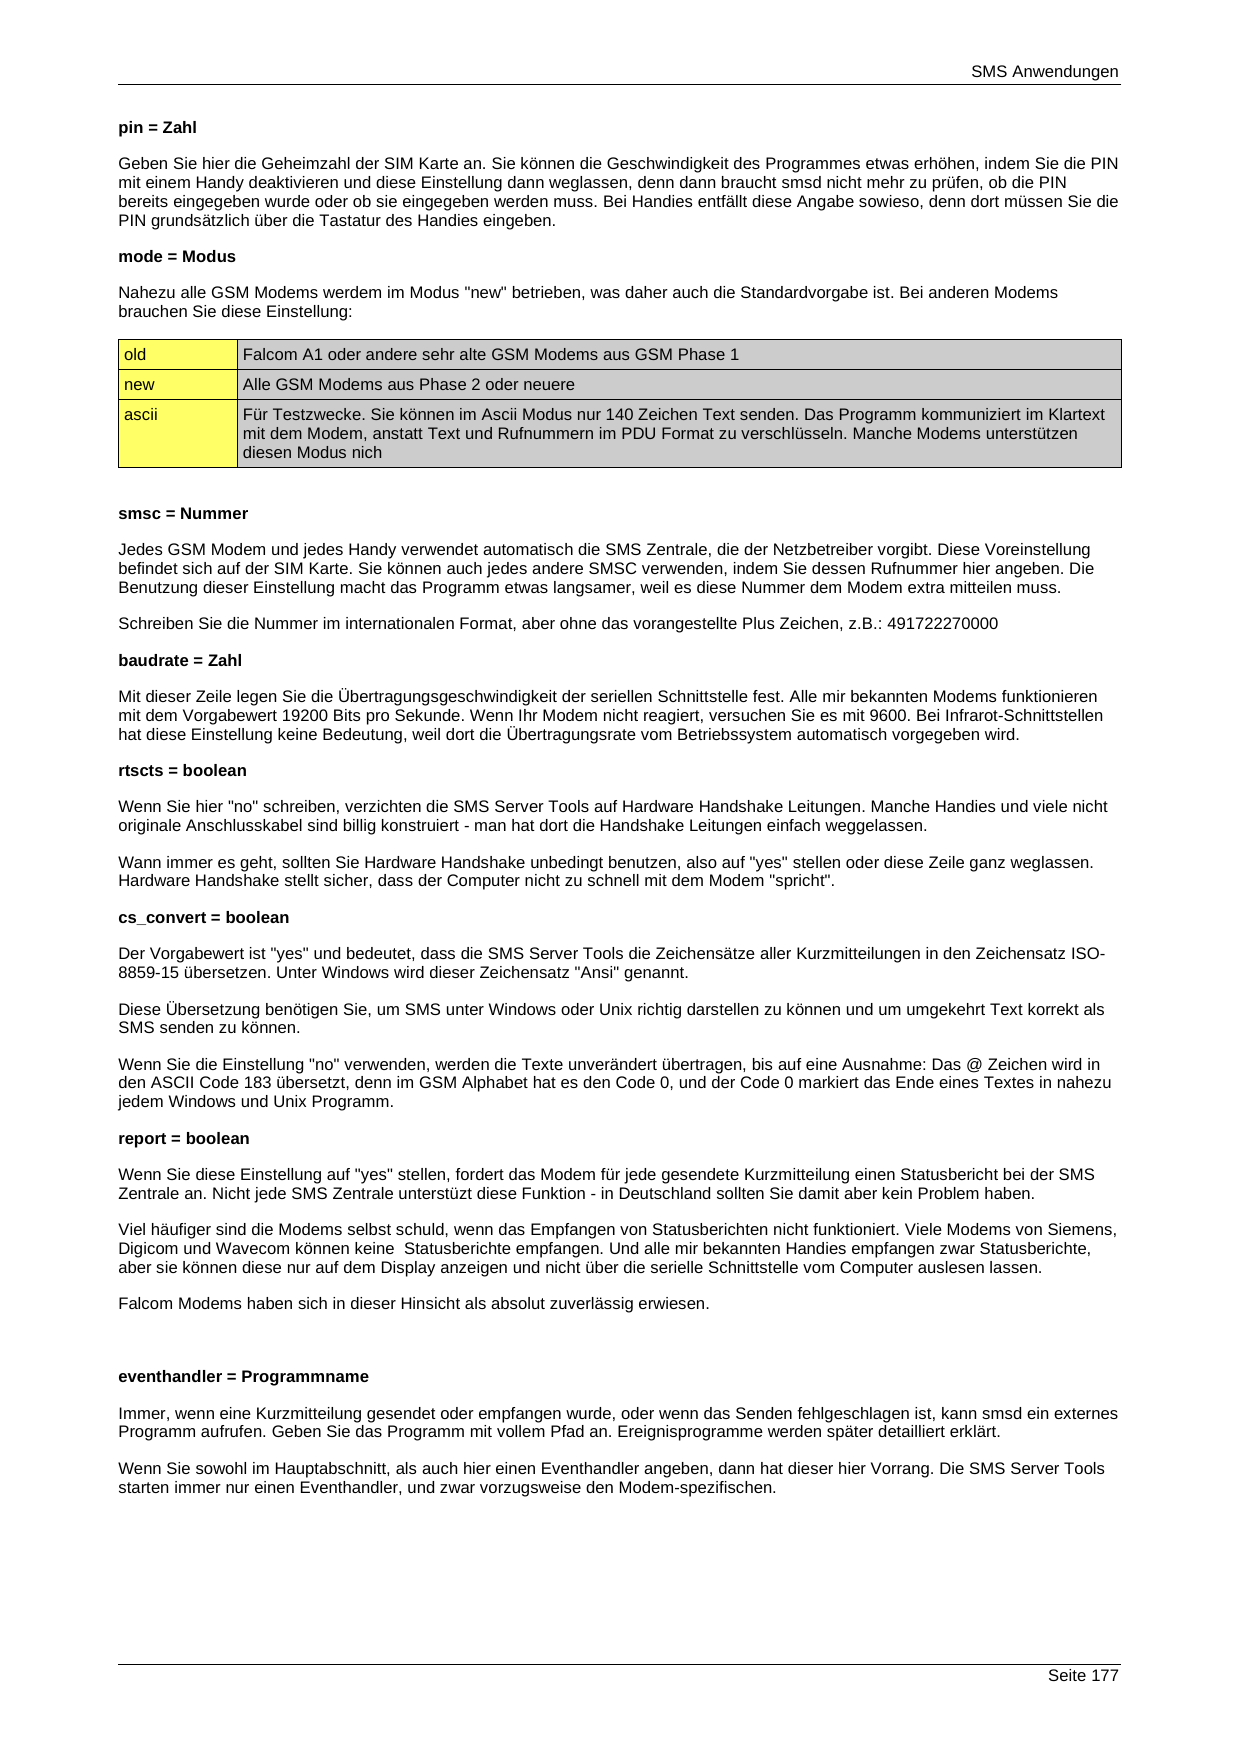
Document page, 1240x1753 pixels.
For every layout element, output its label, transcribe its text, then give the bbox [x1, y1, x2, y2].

text Wenn Sie die Einstellung "no" verwenden, werden die Texte unverändert übertragen, bis auf eine Ausnahme: Das @ Zeichen wird in den ASCII Code 183 übersetzt, denn im GSM Alphabet hat es den Code 0, und der Code 0 markiert das Ende eines Textes in nahezu jedem Windows und Unix Programm. [118, 1055, 1121, 1111]
text Mit dieser Zeile legen Sie die Übertragungsgeschwindigkeit der seriellen Schnittstelle fest. Alle mir bekannten Modems funktionieren mit dem Vorgabewert 19200 Bits pro Sekunde. Wenn Ihr Modem nicht reagiert, versuchen Sie es mit 9600. Bei Infrarot-Schnittstellen hat diese Einstellung keine Bedeutung, weil dort die Übertragungsrate vom Betriebssystem automatisch vorgegeben wird. [118, 687, 1121, 743]
text Immer, wenn eine Kurzmitteilung gesendet oder empfangen wurde, oder wenn das Senden fehlgeschlagen ist, kann smsd ein externes Programm aufrufen. Geben Sie das Programm mit vollem Pfad an. Ereignisprogramme werden später detailliert erklärt. [118, 1404, 1121, 1441]
table_cell Für Testzwecke. Sie können im Ascii Modus nur 140 Zeichen Text senden. Das Programm kommuniziert im Klartext mit dem Modem, anstatt Text und Rufnummern im PDU Format zu verschlüsseln. Manche Modems unterstützen diesen Modus nich [238, 400, 1121, 467]
text Wenn Sie sowohl im Hauptabschnitt, als auch hier einen Eventhandler angeben, dann hat dieser hier Vorrang. Die SMS Server Tools starten immer nur einen Eventhandler, und zwar vorzugsweise den Modem-spezifischen. [118, 1459, 1121, 1497]
table_header Falcom A1 oder andere sehr alte GSM Modems aus GSM Phase 1 [238, 340, 1121, 369]
table_cell ascii [119, 400, 237, 467]
text Wenn Sie hier "no" schreiben, verzichten die SMS Server Tools auf Hardware Handshake Leitungen. Manche Handies und viele nicht originale Anschlusskabel sind billig konstruiert - man hat dort die Handshake Leitungen einfach weggelassen. [118, 798, 1121, 835]
text pin = Zahl [118, 118, 1121, 137]
text Diese Übersetzung benötigen Sie, um SMS unter Windows oder Unix richtig darstellen zu können und um umgekehrt Text korrekt als SMS senden zu können. [118, 1000, 1121, 1037]
text Viel häufiger sind die Modems selbst schuld, wenn das Empfangen von Statusberichten nicht funktioniert. Viele Modems von Siemens, Digicom und Wavecom können keine Statusberichte empfangen. Und alle mir bekannten Handies empfangen zwar Statusberichte, aber sie können diese nur auf dem Display anzeigen und nicht über die serielle Schnittstelle vom Computer auslesen lassen. [118, 1221, 1121, 1277]
text Falcom Modems haben sich in dieser Hinsicht als absolut zuverlässig erwiesen. [118, 1294, 1121, 1313]
text eventhandler = Programmname [118, 1367, 1121, 1386]
text Geben Sie hier die Geheimzahl der SIM Karte an. Sie können die Geschwindigkeit des Programmes etwas erhöhen, indem Sie die PIN mit einem Handy deaktivieren und diese Einstellung dann weglassen, denn dann braucht smsd nicht mehr zu prüfen, ob die PIN bereits eingegeben wurde oder ob sie eingegeben werden muss. Bei Handies entfällt diese Angabe sowieso, denn dort müssen Sie die PIN grundsätzlich über die Tastatur des Handies eingeben. [118, 154, 1121, 229]
text Wenn Sie diese Einstellung auf "yes" stellen, fordert das Modem für jede gesendete Kurzmitteilung einen Statusbericht bei der SMS Zentrale an. Nicht jede SMS Zentrale unterstüzt diese Funktion - in Deutschland sollten Sie damit aber kein Problem haben. [118, 1165, 1121, 1203]
text Schreiben Sie die Nummer im internationalen Format, aber ohne das vorangestellte Plus Zeichen, z.B.: 491722270000 [118, 614, 1121, 633]
text cs_convert = boolean [118, 908, 1121, 927]
text Nahezu alle GSM Modems werdem im Modus "new" betrieben, was daher auch die Standardvorgabe ist. Bei anderen Modems brauchen Sie diese Einstellung: [118, 284, 1121, 321]
text rtscts = boolean [118, 761, 1121, 780]
text baudrate = Zahl [118, 651, 1121, 669]
text report = boolean [118, 1129, 1121, 1148]
table_header old [119, 340, 237, 369]
text smsc = Nummer [118, 504, 1121, 523]
text Wann immer es geht, sollten Sie Hardware Handshake unbedingt benutzen, also auf "yes" stellen oder diese Zeile ganz weglassen. Hardware Handshake stellt sicher, dass der Computer nicht zu schnell mit dem Modem "spricht". [118, 853, 1121, 890]
text Der Vorgabewert ist "yes" und bedeutet, dass die SMS Server Tools die Zeichensätze aller Kurzmitteilungen in den Zeichensatz ISO-8859-15 übersetzen. Unter Windows wird dieser Zeichensatz "Ansi" genannt. [118, 944, 1121, 982]
table_cell new [119, 370, 237, 399]
text mode = Modus [118, 247, 1121, 266]
table_cell Alle GSM Modems aus Phase 2 oder neuere [238, 370, 1121, 399]
text Jedes GSM Modem und jedes Handy verwendet automatisch die SMS Zentrale, die der Netzbetreiber vorgibt. Diese Voreinstellung befindet sich auf der SIM Karte. Sie können auch jedes andere SMSC verwenden, indem Sie dessen Rufnummer hier angeben. Die Benutzung dieser Einstellung macht das Programm etwas langsamer, weil es diese Nummer dem Modem extra mitteilen muss. [118, 540, 1121, 597]
